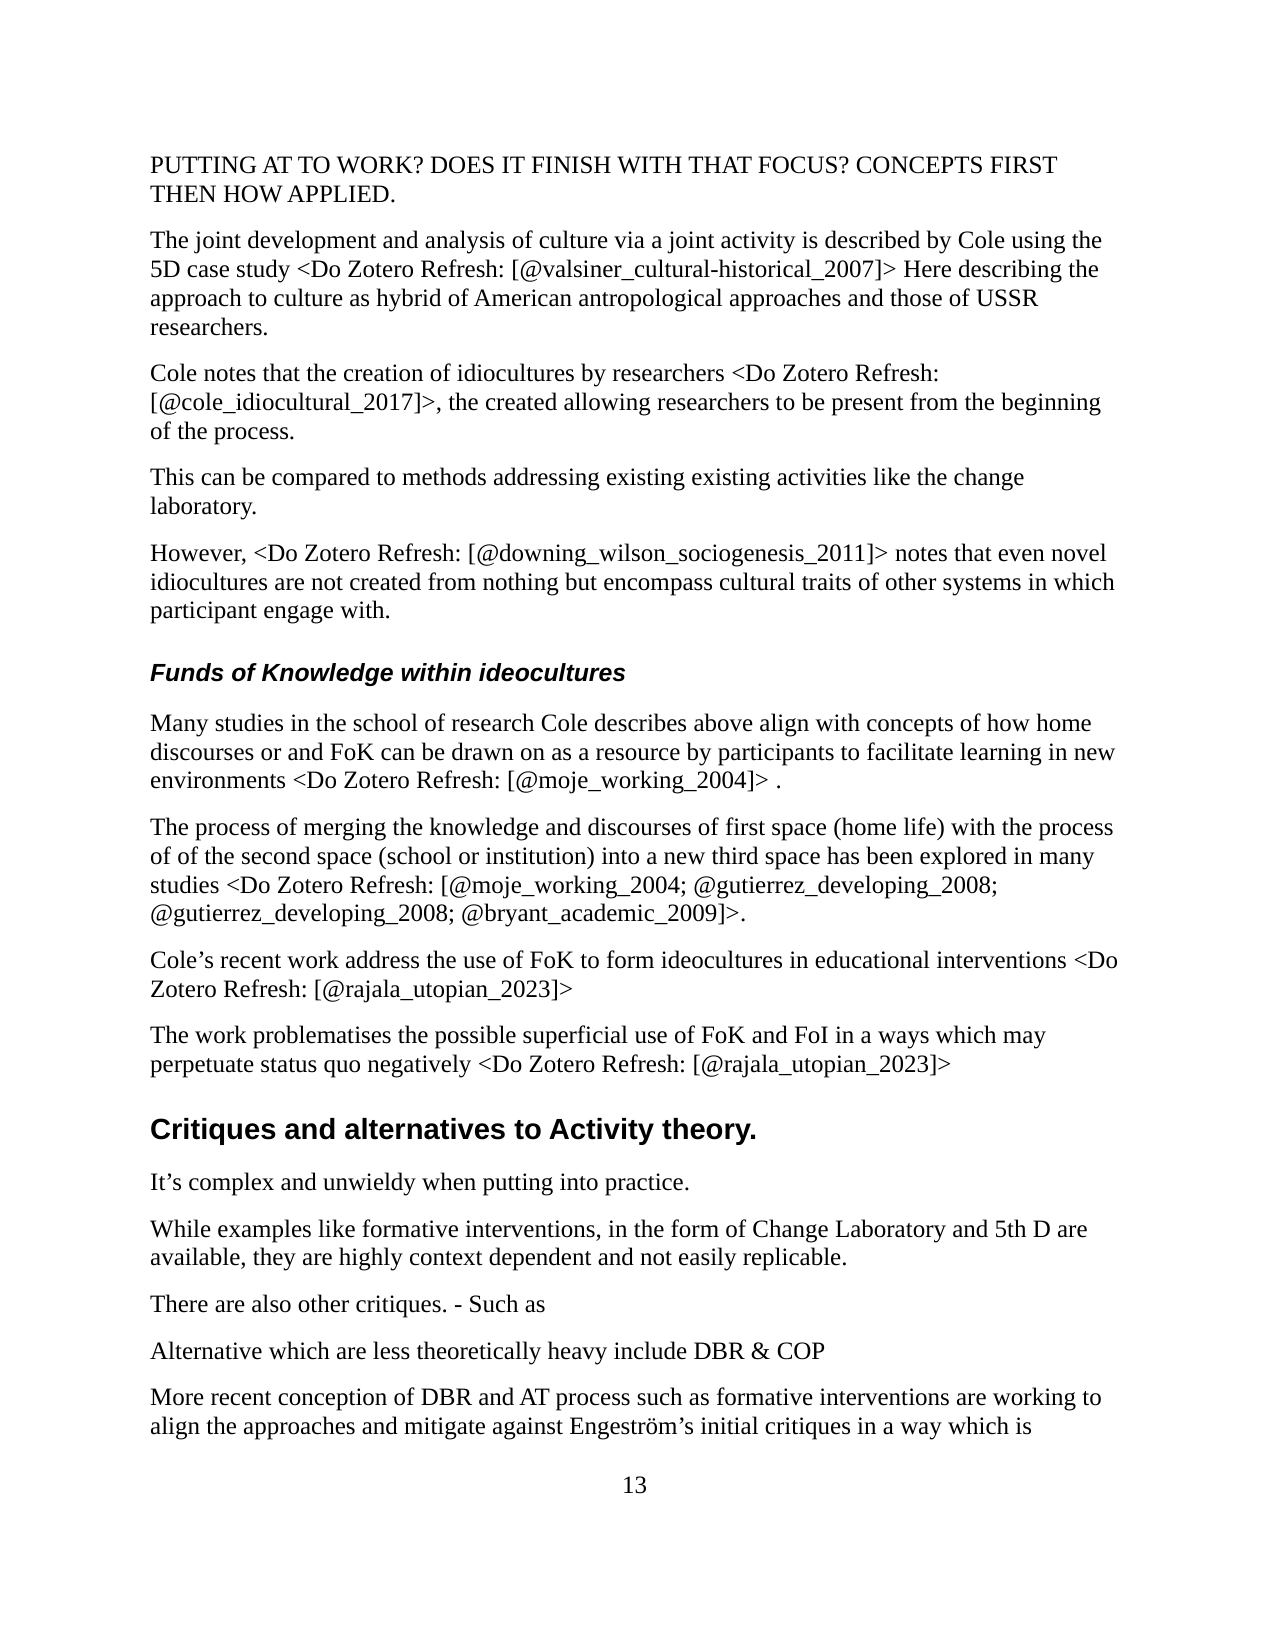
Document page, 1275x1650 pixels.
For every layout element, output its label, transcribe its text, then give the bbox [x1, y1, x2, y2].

text Many studies in the school of research Cole describes above align with concepts of how home discourses or and FoK can be drawn on as a resource by participants to facilitate learning in new environments <Do Zotero Refresh: [@moje_working_2004]> . [150, 708, 1125, 794]
text Alternative which are less theoretically heavy include DBR & COP [150, 1336, 1125, 1364]
text The work problematises the possible superficial use of FoK and FoI in a ways which may perpetuate status quo negatively <Do Zotero Refresh: [@rajala_utopian_2023]> [150, 1021, 1125, 1078]
text PUTTING AT TO WORK? DOES IT FINISH WITH THAT FOCUS? CONCEPTS FIRST THEN HOW APPLIED. [150, 150, 1125, 207]
text While examples like formative interventions, in the form of Change Laboratory and 5th D are available, they are highly context dependent and not easily replicable. [150, 1214, 1125, 1271]
text The joint development and analysis of culture via a joint activity is described by Cole using the 5D case study <Do Zotero Refresh: [@valsiner_cultural-historical_2007]> Here describing the approach to culture as hybrid of American antropological approaches and those of USSR researchers. [150, 225, 1125, 340]
text The process of merging the knowledge and discourses of first space (home life) with the process of of the second space (school or institution) into a new third space has been explored in many studies <Do Zotero Refresh: [@moje_working_2004; @gutierrez_developing_2008; @gutierrez_developing_2008; @bryant_academic_2009]>. [150, 812, 1125, 927]
text Cole’s recent work address the use of FoK to form ideocultures in educational interventions <Do Zotero Refresh: [@rajala_utopian_2023]> [150, 945, 1125, 1003]
text There are also other critiques. - Such as [150, 1289, 1125, 1318]
subtitle Funds of Knowledge within ideocultures [150, 658, 1125, 687]
subtitle Critiques and alternatives to Activity theory. [150, 1112, 1125, 1146]
text However, <Do Zotero Refresh: [@downing_wilson_sociogenesis_2011]> notes that even novel idiocultures are not created from nothing but encompass cultural traits of other systems in which participant engage with. [150, 538, 1125, 624]
text Cole notes that the creation of idiocultures by researchers <Do Zotero Refresh: [@cole_idiocultural_2017]>, the created allowing researchers to be present from the beginning of the process. [150, 358, 1125, 444]
text More recent conception of DBR and AT process such as formative interventions are working to align the approaches and mitigate against Engeström’s initial critiques in a way which is [150, 1382, 1125, 1440]
text It’s complex and unwieldy when putting into practice. [150, 1167, 1125, 1196]
text This can be compared to methods addressing existing existing activities like the change laboratory. [150, 462, 1125, 520]
